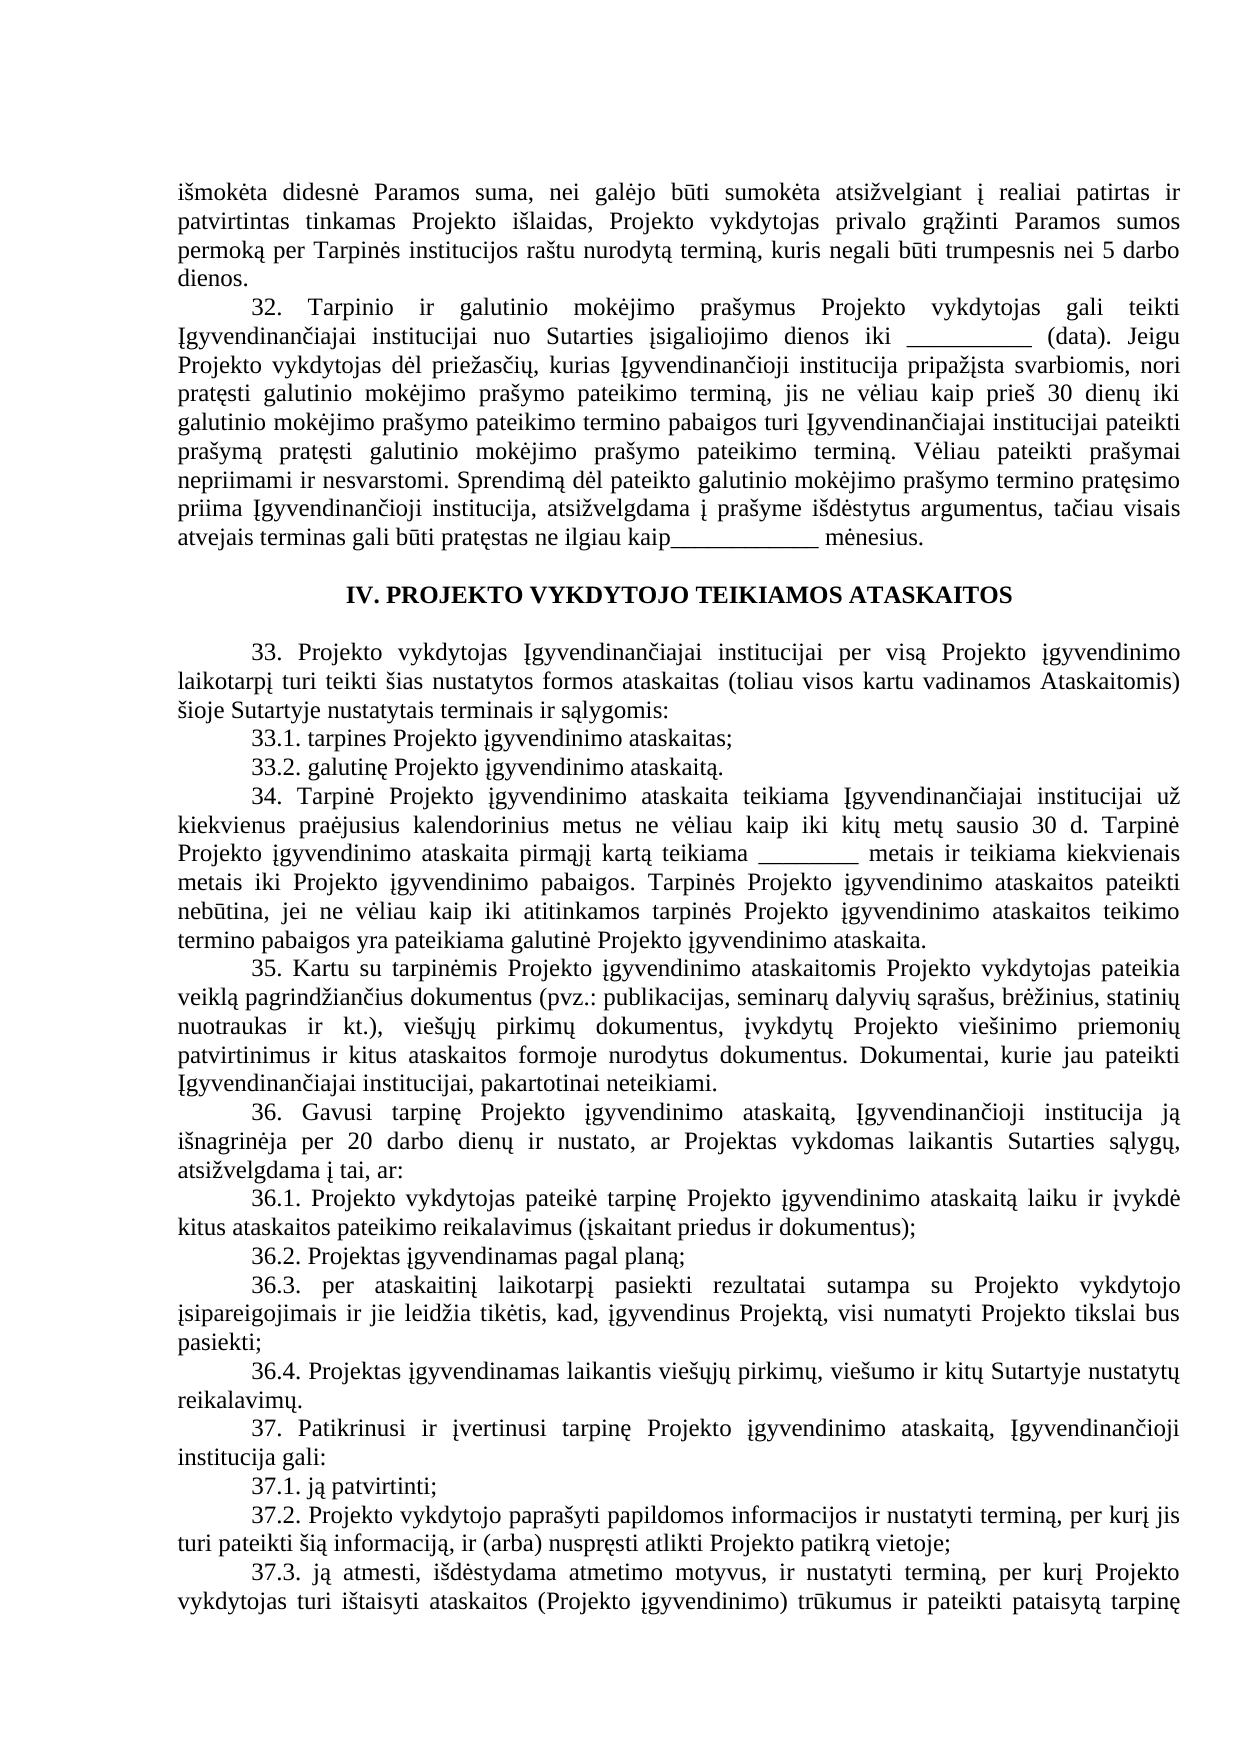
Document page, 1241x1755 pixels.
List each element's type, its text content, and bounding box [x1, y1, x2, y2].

text išmokėta didesnė Paramos suma, nei galėjo būti sumokėta atsižvelgiant į realiai patirtas ir patvirtintas tinkamas Projekto išlaidas, Projekto vykdytojas privalo grąžinti Paramos sumos permoką per Tarpinės institucijos raštu nurodytą terminą, kuris negali būti trumpesnis nei 5 darbo dienos. [177, 177, 1181, 292]
text 33. Projekto vykdytojas Įgyvendinančiajai institucijai per visą Projekto įgyvendinimo laikotarpį turi teikti šias nustatytos formos ataskaitas (toliau visos kartu vadinamos Ataskaitomis) šioje Sutartyje nustatytais terminais ir sąlygomis: [177, 637, 1181, 723]
text 36.1. Projekto vykdytojas pateikė tarpinę Projekto įgyvendinimo ataskaitą laiku ir įvykdė kitus ataskaitos pateikimo reikalavimus (įskaitant priedus ir dokumentus); [177, 1183, 1181, 1241]
text 36.3. per ataskaitinį laikotarpį pasiekti rezultatai sutampa su Projekto vykdytojo įsipareigojimais ir jie leidžia tikėtis, kad, įgyvendinus Projektą, visi numatyti Projekto tikslai bus pasiekti; [177, 1270, 1181, 1356]
text 37.3. ją atmesti, išdėstydama atmetimo motyvus, ir nustatyti terminą, per kurį Projekto vykdytojas turi ištaisyti ataskaitos (Projekto įgyvendinimo) trūkumus ir pateikti pataisytą tarpinę [177, 1557, 1181, 1615]
text 35. Kartu su tarpinėmis Projekto įgyvendinimo ataskaitomis Projekto vykdytojas pateikia veiklą pagrindžiančius dokumentus (pvz.: publikacijas, seminarų dalyvių sąrašus, brėžinius, statinių nuotraukas ir kt.), viešųjų pirkimų dokumentus, įvykdytų Projekto viešinimo priemonių patvirtinimus ir kitus ataskaitos formoje nurodytus dokumentus. Dokumentai, kurie jau pateikti Įgyvendinančiajai institucijai, pakartotinai neteikiami. [177, 953, 1181, 1097]
text 37.1. ją patvirtinti; [177, 1471, 1181, 1500]
text 33.2. galutinę Projekto įgyvendinimo ataskaitą. [177, 752, 1181, 781]
text 34. Tarpinė Projekto įgyvendinimo ataskaita teikiama Įgyvendinančiajai institucijai už kiekvienus praėjusius kalendorinius metus ne vėliau kaip iki kitų metų sausio 30 d. Tarpinė Projekto įgyvendinimo ataskaita pirmąjį kartą teikiama ________ metais ir teikiama kiekvienais metais iki Projekto įgyvendinimo pabaigos. Tarpinės Projekto įgyvendinimo ataskaitos pateikti nebūtina, jei ne vėliau kaip iki atitinkamos tarpinės Projekto įgyvendinimo ataskaitos teikimo termino pabaigos yra pateikiama galutinė Projekto įgyvendinimo ataskaita. [177, 781, 1181, 953]
text 36. Gavusi tarpinę Projekto įgyvendinimo ataskaitą, Įgyvendinančioji institucija ją išnagrinėja per 20 darbo dienų ir nustato, ar Projektas vykdomas laikantis Sutarties sąlygų, atsižvelgdama į tai, ar: [177, 1097, 1181, 1183]
text 36.4. Projektas įgyvendinamas laikantis viešųjų pirkimų, viešumo ir kitų Sutartyje nustatytų reikalavimų. [177, 1356, 1181, 1413]
text 32. Tarpinio ir galutinio mokėjimo prašymus Projekto vykdytojas gali teikti Įgyvendinančiajai institucijai nuo Sutarties įsigaliojimo dienos iki __________ (data). Jeigu Projekto vykdytojas dėl priežasčių, kurias Įgyvendinančioji institucija pripažįsta svarbiomis, nori pratęsti galutinio mokėjimo prašymo pateikimo terminą, jis ne vėliau kaip prieš 30 dienų iki galutinio mokėjimo prašymo pateikimo termino pabaigos turi Įgyvendinančiajai institucijai pateikti prašymą pratęsti galutinio mokėjimo prašymo pateikimo terminą. Vėliau pateikti prašymai nepriimami ir nesvarstomi. Sprendimą dėl pateikto galutinio mokėjimo prašymo termino pratęsimo priima Įgyvendinančioji institucija, atsižvelgdama į prašyme išdėstytus argumentus, tačiau visais atvejais terminas gali būti pratęstas ne ilgiau kaip mėnesius. [177, 292, 1181, 551]
text IV. PROJEKTO VYKDYTOJO TEIKIAMOS ATASKAITOS [177, 580, 1181, 608]
text 37.2. Projekto vykdytojo paprašyti papildomos informacijos ir nustatyti terminą, per kurį jis turi pateikti šią informaciją, ir (arba) nuspręsti atlikti Projekto patikrą vietoje; [177, 1500, 1181, 1557]
text 36.2. Projektas įgyvendinamas pagal planą; [177, 1241, 1181, 1270]
text 37. Patikrinusi ir įvertinusi tarpinę Projekto įgyvendinimo ataskaitą, Įgyvendinančioji institucija gali: [177, 1413, 1181, 1471]
text 33.1. tarpines Projekto įgyvendinimo ataskaitas; [177, 723, 1181, 752]
